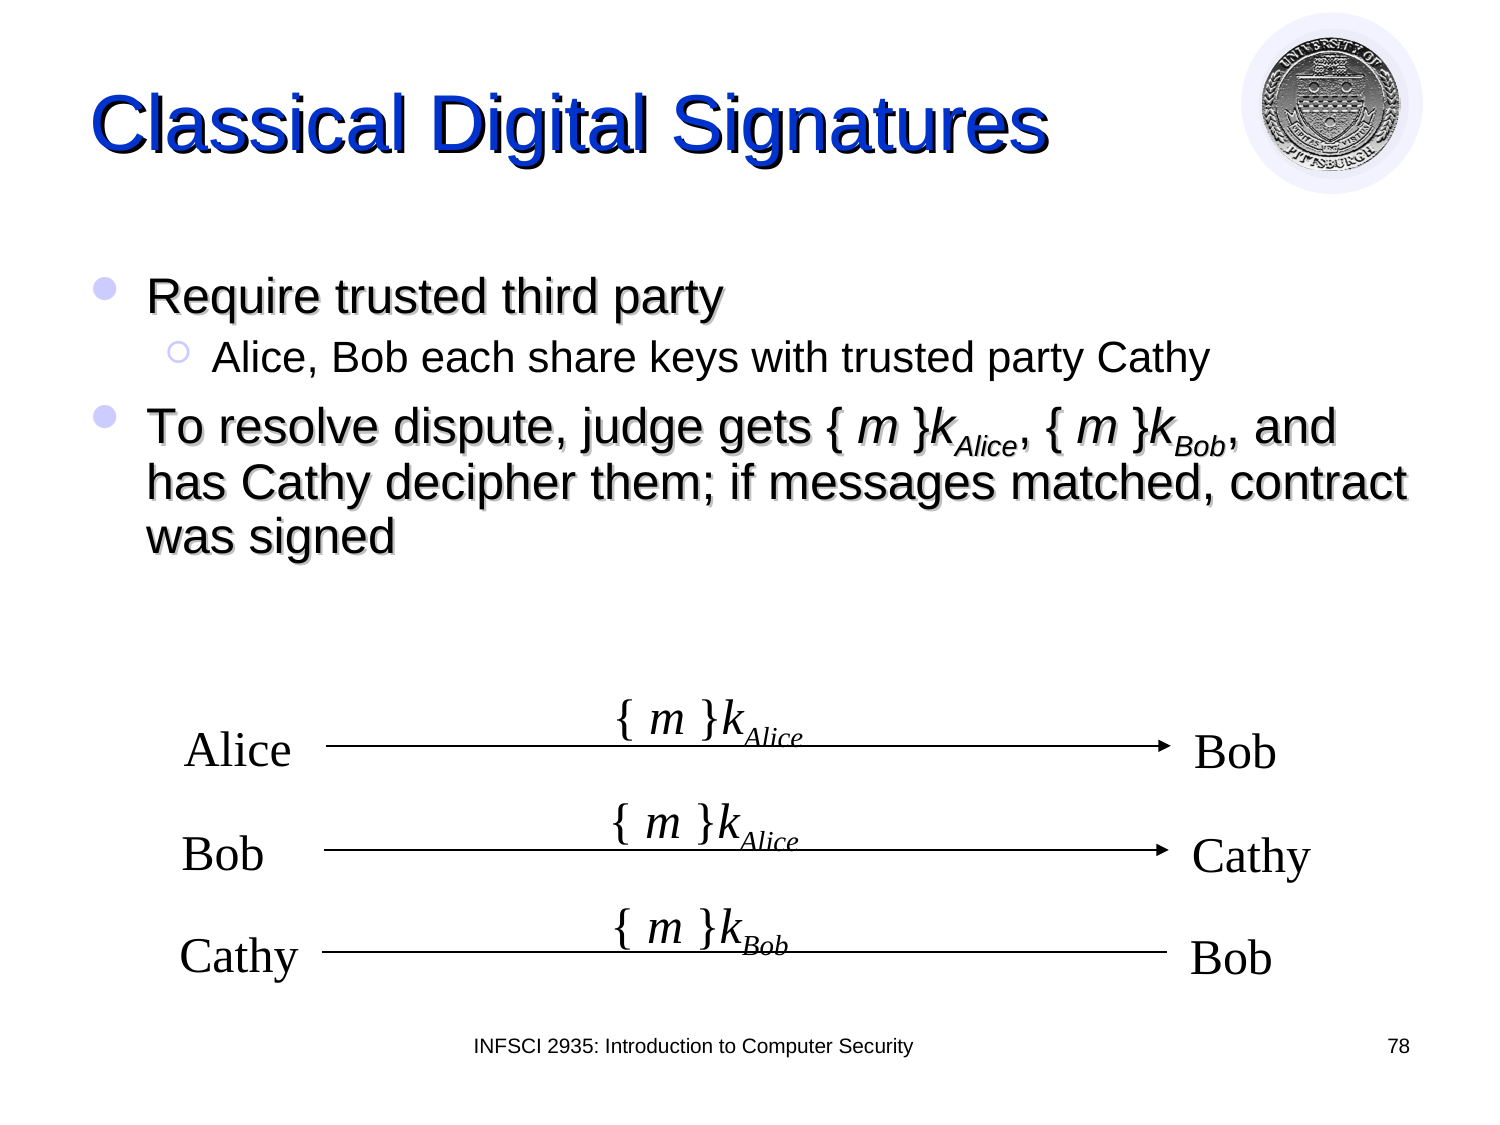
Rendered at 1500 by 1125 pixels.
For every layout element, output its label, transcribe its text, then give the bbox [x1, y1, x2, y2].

text_box Cathy [164, 914, 316, 991]
text_box Bob [1174, 916, 1327, 993]
text_box Bob [1179, 710, 1331, 786]
list Require trusted third party Alice, Bob each share keys with trusted party Cathy To resolve dispute, judge gets { m }kAlice, { m }kBob, and has Cathy decipher them; if messages matched, contract was signed [75, 262, 1426, 621]
text_box { m }kBob [595, 885, 843, 970]
text_box Bob [166, 812, 318, 888]
text_box { m }kAlice [597, 677, 908, 761]
text_box Alice [168, 708, 320, 784]
text_box Cathy [1177, 814, 1329, 891]
title Classical Digital Signatures [75, 24, 1426, 213]
text_box { m }kAlice [593, 781, 841, 865]
